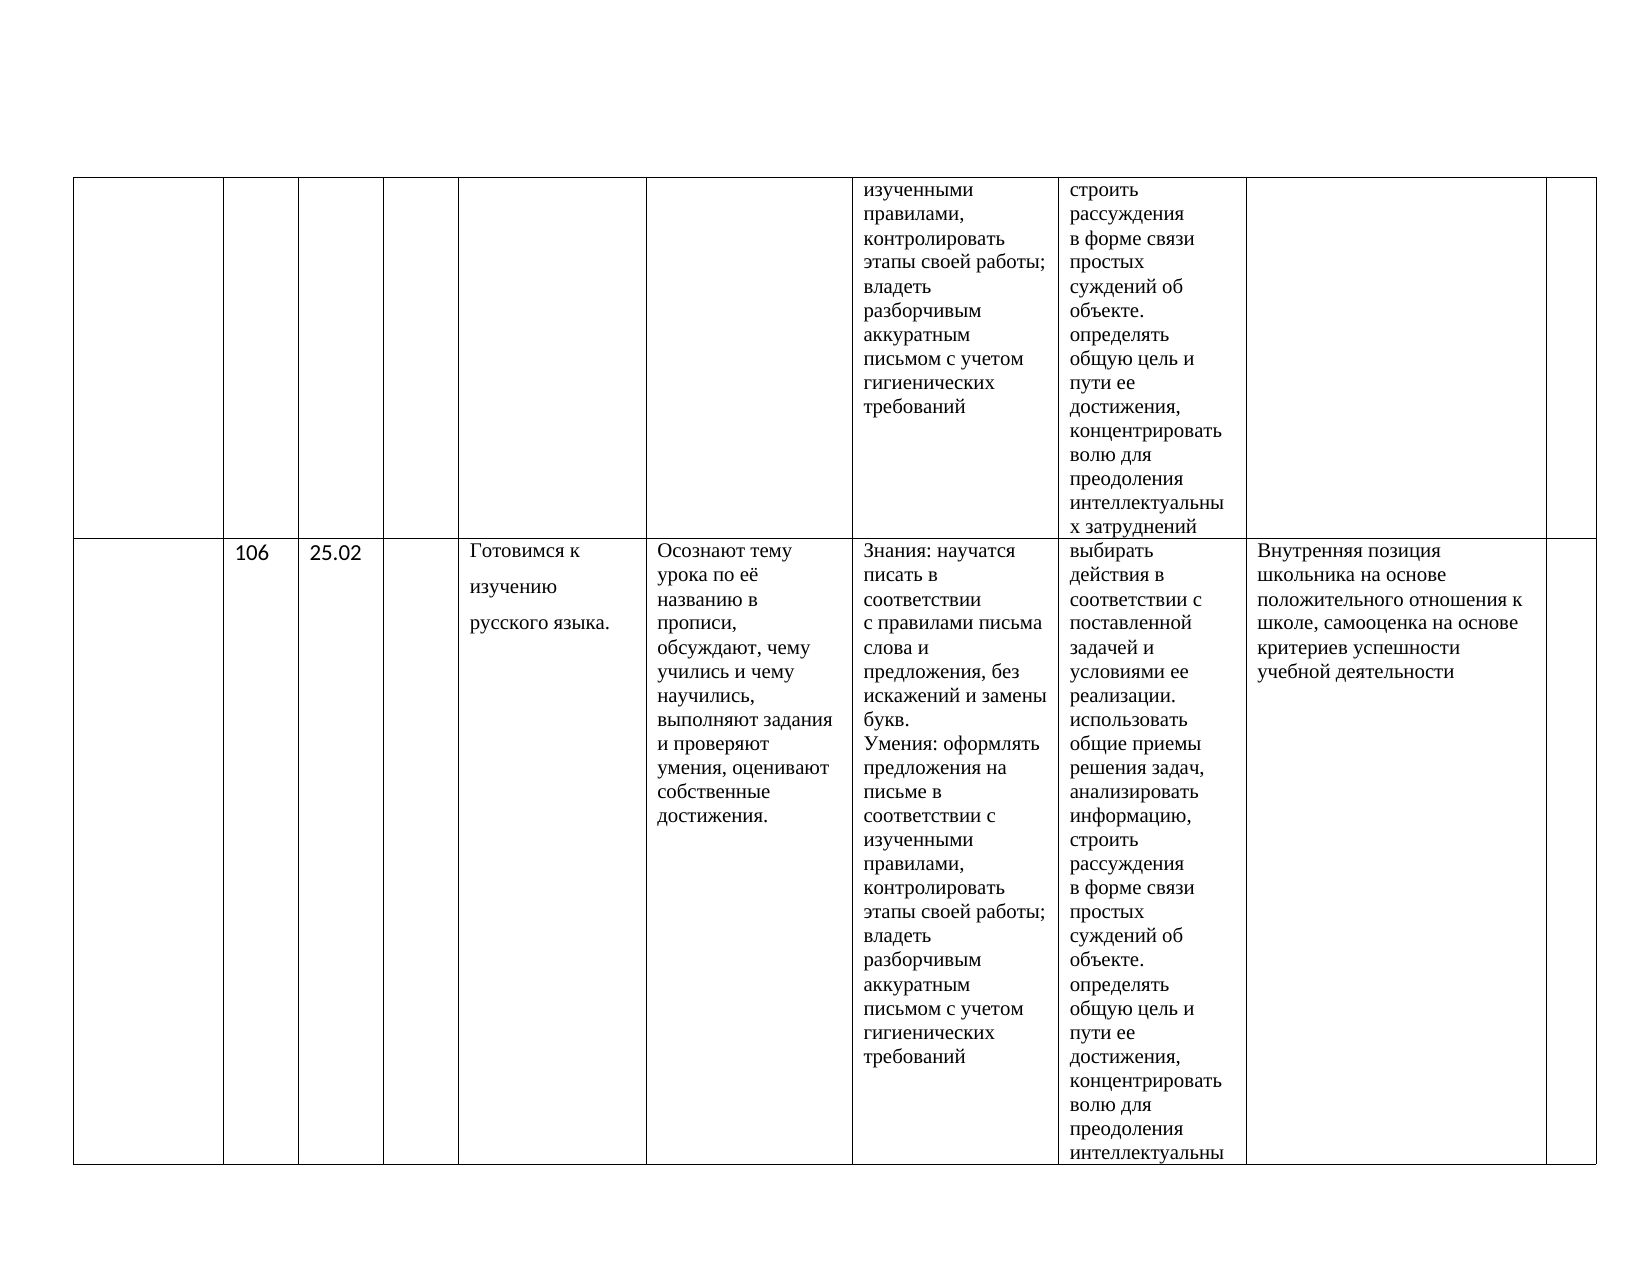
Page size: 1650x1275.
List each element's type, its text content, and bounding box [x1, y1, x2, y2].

table_cell [459, 178, 646, 538]
table_cell [1547, 539, 1596, 1164]
table_cell [299, 178, 383, 538]
table_cell выбирать действия в соответствии с поставленной задачей и условиями ее реализации. использовать общие приемы решения задач, анализировать информацию, строить рассуждения в форме связи простых суждений об объекте. определять общую цель и пути ее достижения, концентрировать волю для преодоления интеллектуальны [1059, 539, 1246, 1164]
table_cell Осознают тему урока по её названию в прописи, обсуждают, чему учились и чему научились, выполняют задания и проверяют умения, оценивают собственные достижения. [647, 539, 852, 1164]
table_cell [74, 178, 223, 538]
table_cell 25.02 [299, 539, 383, 1164]
table_cell Готовимся к изучению русского языка. [459, 539, 646, 1164]
table_cell [647, 178, 852, 538]
table_cell изученными правилами, контролировать этапы своей работы; владеть разборчивым аккуратным письмом с учетом гигиенических требований [853, 178, 1058, 538]
table_cell 106 [224, 539, 298, 1164]
table_cell [384, 178, 458, 538]
table_cell [384, 539, 458, 1164]
table_cell строить рассуждения в форме связи простых суждений об объекте. определять общую цель и пути ее достижения, концентрировать волю для преодоления интеллектуальных затруднений [1059, 178, 1246, 538]
table_cell Внутренняя позиция школьника на основе положительного отношения к школе, самооценка на основе критериев успешности учебной деятельности [1247, 539, 1546, 1164]
table_cell [1247, 178, 1546, 538]
table_cell Знания: научатся писать в соответствии с правилами письма слова и предложения, без искажений и замены букв. Умения: оформлять предложения на письме в соответствии с изученными правилами, контролировать этапы своей работы; владеть разборчивым аккуратным письмом с учетом гигиенических требований [853, 539, 1058, 1164]
table_cell [224, 178, 298, 538]
table_cell [1547, 178, 1596, 538]
table_cell [74, 539, 223, 1164]
